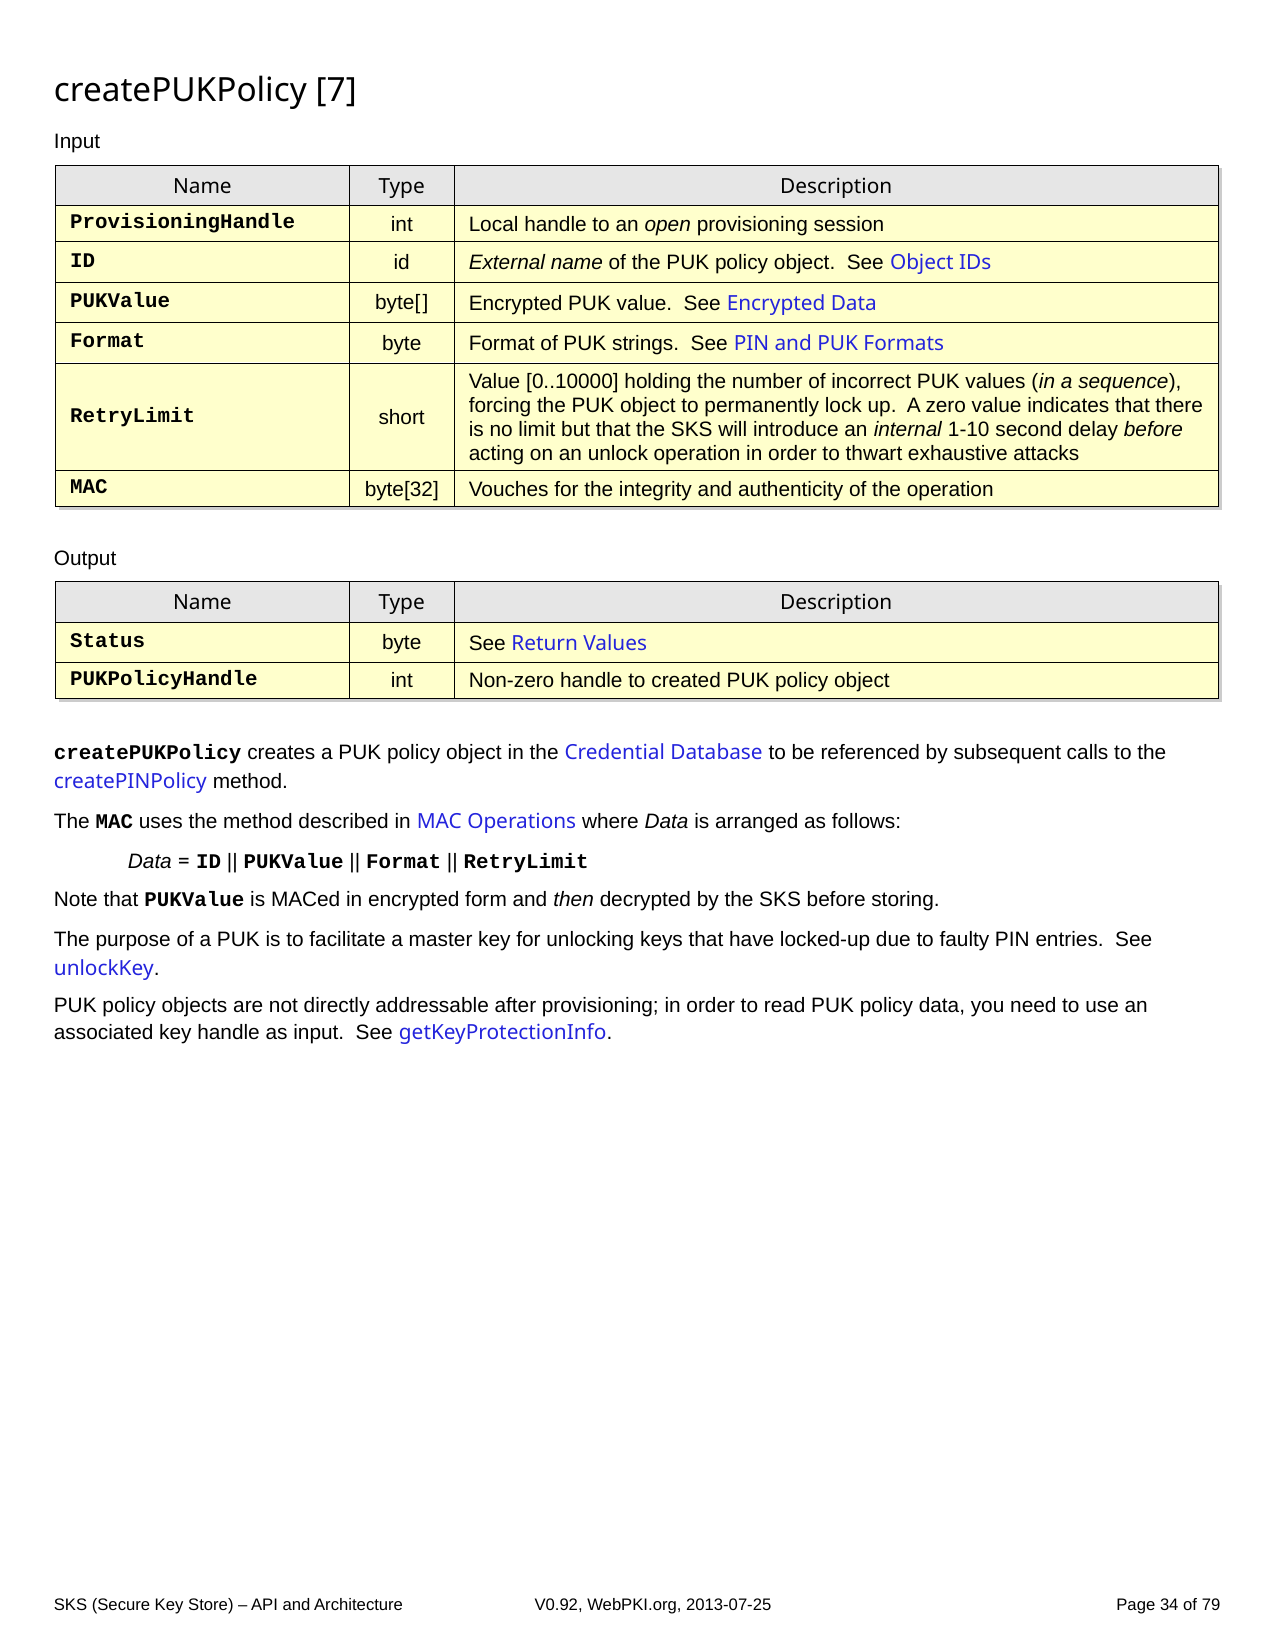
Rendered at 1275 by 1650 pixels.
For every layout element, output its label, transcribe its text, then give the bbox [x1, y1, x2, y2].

table_cell int [350, 206, 454, 241]
table_cell See Return Values [455, 623, 1218, 662]
text Note that PUKValue is MACed in encrypted form and then decrypted by the SKS before storing. [54, 887, 1221, 913]
table_cell Encrypted PUK value. See Encrypted Data [455, 283, 1218, 322]
table_cell External name of the PUK policy object. See Object IDs [455, 242, 1218, 282]
table_cell RetryLimit [56, 364, 349, 470]
table_cell PUKValue [56, 283, 349, 322]
table_cell short [350, 364, 454, 470]
table_cell Format [56, 323, 349, 362]
table_cell ID [56, 242, 349, 282]
table_cell id [350, 242, 454, 282]
text PUK policy objects are not directly addressable after provisioning; in order to read PUK policy data, you need to use an associated key handle as input. See getKeyProtectionInfo. [54, 993, 1221, 1046]
table_header Type [350, 582, 454, 622]
text Input [54, 129, 1221, 153]
text Output [54, 546, 1221, 569]
table_cell Local handle to an open provisioning session [455, 206, 1218, 241]
text Data = ID || PUKValue || Format || RetryLimit [54, 847, 1221, 875]
table_cell Status [56, 623, 349, 662]
table_header Type [350, 166, 454, 205]
subtitle createPUKPolicy [7] [54, 66, 1221, 111]
table_cell Format of PUK strings. See PIN and PUK Formats [455, 323, 1218, 362]
table_cell Vouches for the integrity and authenticity of the operation [455, 471, 1218, 506]
table_header Name [56, 166, 349, 205]
text The MAC uses the method described in MAC Operations where Data is arranged as follows: [54, 806, 1221, 835]
table_header Name [56, 582, 349, 622]
table_cell byte [350, 323, 454, 362]
table_cell ProvisioningHandle [56, 206, 349, 241]
text The purpose of a PUK is to facilitate a master key for unlocking keys that have locked-up due to faulty PIN entries. See unlockKey. [54, 924, 1221, 981]
table_header Description [455, 166, 1218, 205]
table_cell PUKPolicyHandle [56, 663, 349, 698]
table_cell Non-zero handle to created PUK policy object [455, 663, 1218, 698]
table_cell Value [0..10000] holding the number of incorrect PUK values (in a sequence), forcing the PUK object to permanently lock up. A zero value indicates that there is no limit but that the SKS will introduce an internal 1‑10 second delay before acting on an unlock operation in order to thwart exhaustive attacks [455, 364, 1218, 470]
table_cell byte [350, 623, 454, 662]
table_cell MAC [56, 471, 349, 506]
table_cell byte⁮[32] [350, 471, 454, 506]
text createPUKPolicy creates a PUK policy object in the Credential Database to be referenced by subsequent calls to the createPINPolicy method. [54, 737, 1221, 794]
table_cell int [350, 663, 454, 698]
table_header Description [455, 582, 1218, 622]
table_cell byte[ ] [350, 283, 454, 322]
